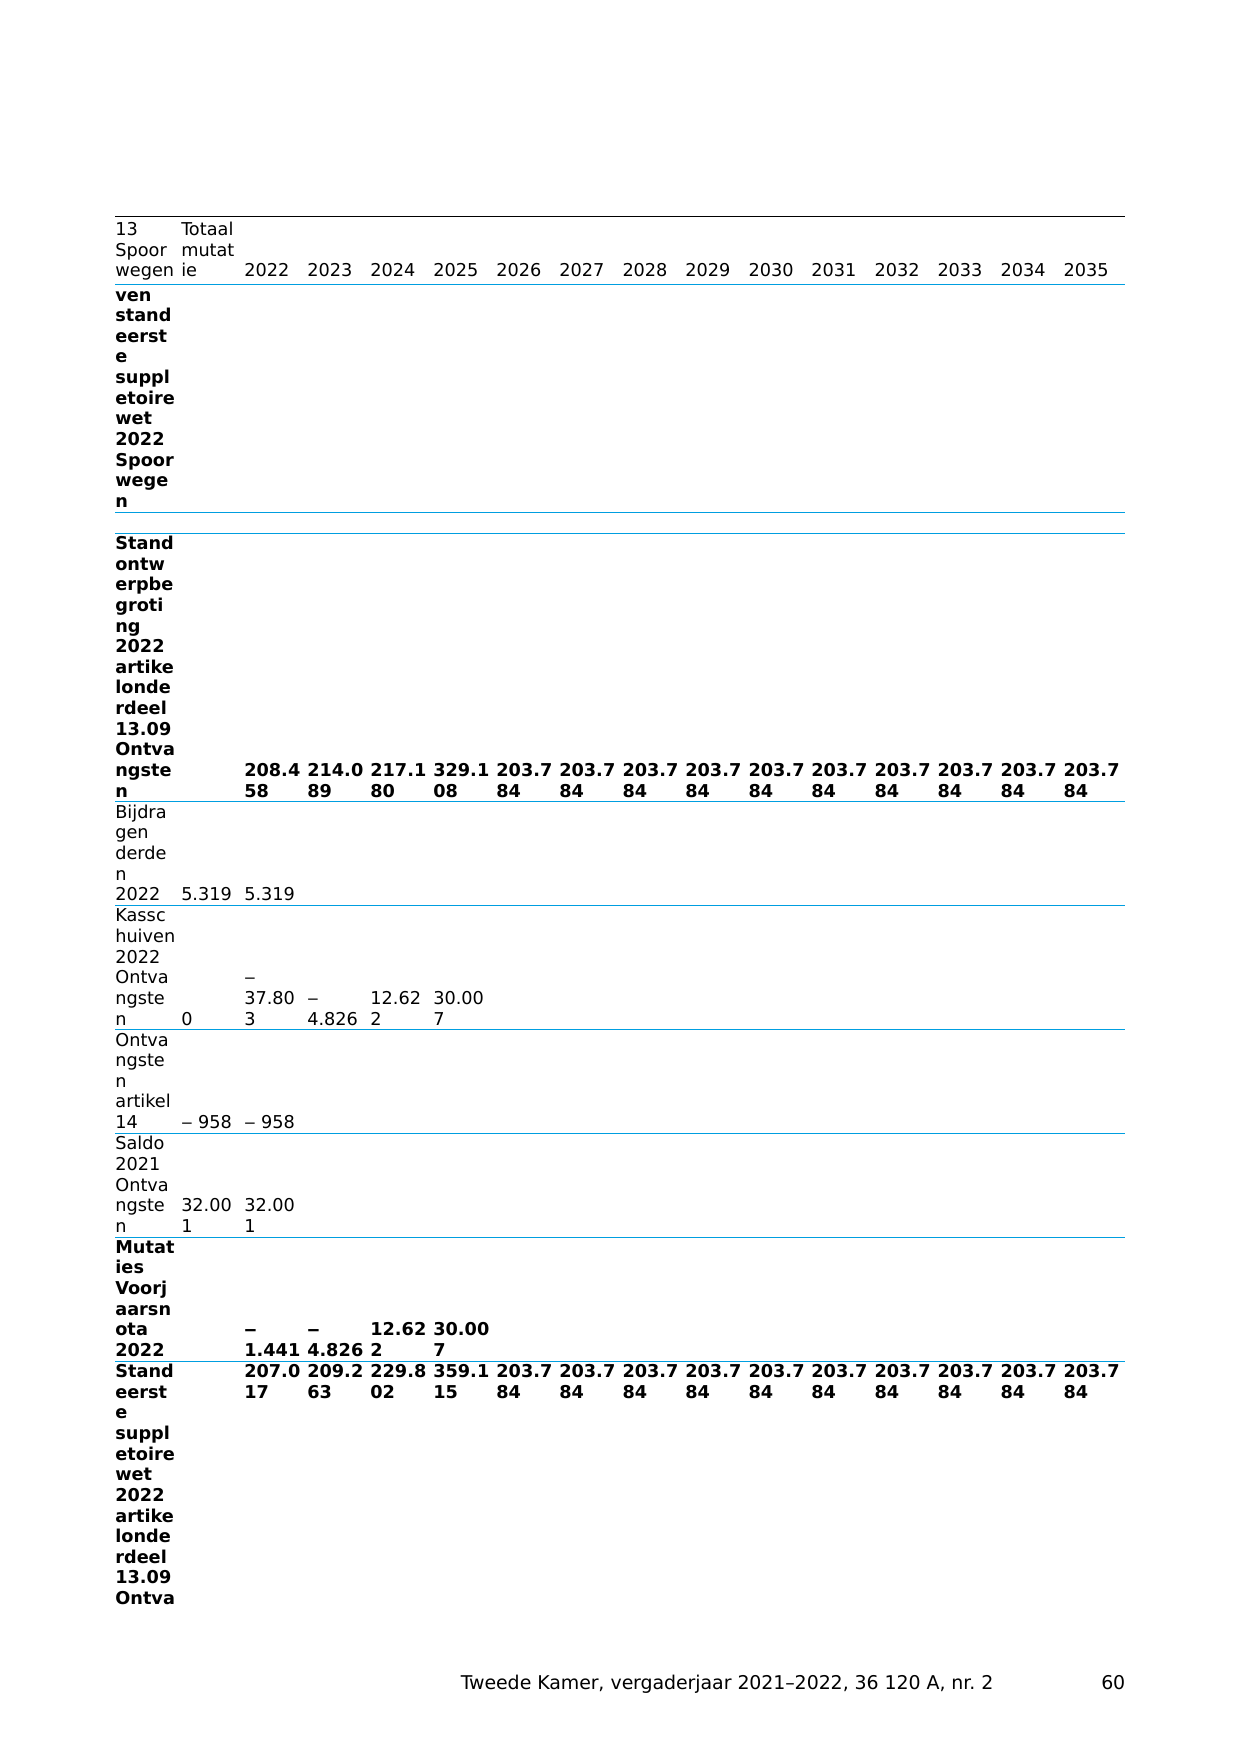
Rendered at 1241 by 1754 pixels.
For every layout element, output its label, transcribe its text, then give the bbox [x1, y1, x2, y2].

table_cell [556, 513, 619, 532]
table_cell [682, 285, 745, 511]
table_cell [808, 1238, 871, 1361]
table_cell 209.263 [304, 1362, 367, 1609]
table_cell [1060, 285, 1125, 511]
table_cell ‒ 1.441 [241, 1238, 304, 1361]
table_cell [619, 1238, 682, 1361]
table_cell [934, 285, 997, 511]
table_cell [367, 1030, 430, 1133]
table_cell ‒ 958 [241, 1030, 304, 1133]
table_cell 12.622 [367, 906, 430, 1029]
table_cell [304, 513, 367, 532]
table_cell [1060, 802, 1125, 905]
table_cell 214.089 [304, 534, 367, 801]
table_cell [241, 285, 304, 511]
table_cell ‒ 4.826 [304, 1238, 367, 1361]
table_cell [1060, 1030, 1125, 1133]
table_cell 203.784 [682, 534, 745, 801]
table_cell 2034 [998, 217, 1060, 284]
table_cell [556, 906, 619, 1029]
table_cell 203.784 [1060, 1362, 1125, 1609]
table_cell 203.784 [934, 1362, 997, 1609]
table_cell 203.784 [871, 534, 934, 801]
table_cell 2028 [619, 217, 682, 284]
table_cell [745, 1134, 808, 1236]
table_cell [178, 285, 241, 511]
table_cell 203.784 [934, 534, 997, 801]
table_cell [682, 513, 745, 532]
table_cell [178, 1238, 241, 1361]
table_cell [619, 1030, 682, 1133]
table_cell 203.784 [998, 534, 1060, 801]
table_cell [304, 1030, 367, 1133]
table_cell [871, 1030, 934, 1133]
table_cell 32.001 [241, 1134, 304, 1236]
table_cell [619, 285, 682, 511]
table_cell [1060, 1238, 1125, 1361]
table_cell ‒ 4.826 [304, 906, 367, 1029]
table_cell [745, 513, 808, 532]
table_cell 30.007 [430, 906, 493, 1029]
table_cell [998, 285, 1060, 511]
table_cell 30.007 [430, 1238, 493, 1361]
table_cell [367, 1134, 430, 1236]
table_cell [745, 906, 808, 1029]
table_cell [998, 1238, 1060, 1361]
table_cell 203.784 [808, 534, 871, 801]
table_cell 2025 [430, 217, 493, 284]
table_cell 208.458 [241, 534, 304, 801]
table_cell [493, 802, 556, 905]
table_cell [808, 513, 871, 532]
table_cell [556, 285, 619, 511]
table_cell 203.784 [871, 1362, 934, 1609]
table_cell 329.108 [430, 534, 493, 801]
table_cell [304, 285, 367, 511]
table_cell 229.802 [367, 1362, 430, 1609]
table_cell 2033 [934, 217, 997, 284]
table_cell [745, 1238, 808, 1361]
table_cell [871, 906, 934, 1029]
table_cell 203.784 [808, 1362, 871, 1609]
table_cell [1060, 1134, 1125, 1236]
table_cell [934, 1030, 997, 1133]
table_cell [493, 1030, 556, 1133]
table_header Tabel 14 Artikel 13 Spoorwegen (bedragen x € 1.000) [115, 191, 1125, 216]
table_cell 2035 [1060, 217, 1125, 284]
table_cell [871, 513, 934, 532]
table_cell [934, 1134, 997, 1236]
table_cell [1060, 513, 1125, 532]
table_cell [367, 513, 430, 532]
table_cell [556, 1134, 619, 1236]
table_cell [745, 1030, 808, 1133]
table_cell [998, 1030, 1060, 1133]
table_cell [304, 802, 367, 905]
table_cell [430, 1134, 493, 1236]
table_cell [808, 1030, 871, 1133]
table_cell [493, 285, 556, 511]
table_cell 5.319 [178, 802, 241, 905]
table_cell 2031 [808, 217, 871, 284]
table_cell [430, 1030, 493, 1133]
table_cell Stand ontwerpbegroting 2022 artikelonderdeel 13.09 Ontvangsten [115, 534, 178, 801]
table_cell ‒ 37.803 [241, 906, 304, 1029]
table_cell Mutaties Voorjaarsnota 2022 [115, 1238, 178, 1361]
table_cell 217.180 [367, 534, 430, 801]
table_cell [430, 513, 493, 532]
table_cell [430, 285, 493, 511]
table_cell 2030 [745, 217, 808, 284]
table_cell [871, 802, 934, 905]
table_cell Ontvangsten artikel 14 [115, 1030, 178, 1133]
table_cell 2032 [871, 217, 934, 284]
table_cell [745, 285, 808, 511]
table_cell [808, 906, 871, 1029]
table_cell [871, 1134, 934, 1236]
table_cell ven stand eerste suppletoire wet 2022 Spoorwegen [115, 285, 178, 511]
table_cell [745, 802, 808, 905]
table_cell [934, 1238, 997, 1361]
table_cell [998, 802, 1060, 905]
table_cell 2029 [682, 217, 745, 284]
table_cell 2027 [556, 217, 619, 284]
table_cell [367, 802, 430, 905]
table_cell [998, 906, 1060, 1029]
table_cell 5.319 [241, 802, 304, 905]
table_cell [556, 1030, 619, 1133]
table_cell 203.784 [493, 1362, 556, 1609]
table_cell [808, 1134, 871, 1236]
table_cell 203.784 [493, 534, 556, 801]
table_cell 203.784 [619, 1362, 682, 1609]
table_cell 359.115 [430, 1362, 493, 1609]
table_cell [241, 513, 304, 532]
table_cell [998, 513, 1060, 532]
table_cell [430, 802, 493, 905]
table_cell [682, 1238, 745, 1361]
table_cell Bijdragen derden 2022 [115, 802, 178, 905]
table_cell 203.784 [619, 534, 682, 801]
table_cell 203.784 [998, 1362, 1060, 1609]
table_cell [178, 513, 241, 532]
table_cell 13 Spoorwegen [115, 217, 178, 284]
table_cell [493, 1134, 556, 1236]
table_cell [619, 906, 682, 1029]
table_cell [682, 906, 745, 1029]
table_cell 203.784 [556, 534, 619, 801]
table_cell [871, 285, 934, 511]
table_cell [934, 906, 997, 1029]
table_cell 0 [178, 906, 241, 1029]
table_cell Kasschuiven 2022 Ontvangsten [115, 906, 178, 1029]
table_cell [115, 513, 178, 532]
table_cell [493, 1238, 556, 1361]
table_cell [619, 1134, 682, 1236]
table_cell Totaal mutatie [178, 217, 241, 284]
table_cell ‒ 958 [178, 1030, 241, 1133]
table_cell [304, 1134, 367, 1236]
table_cell 203.784 [556, 1362, 619, 1609]
table_cell [367, 285, 430, 511]
table_cell 2026 [493, 217, 556, 284]
table_cell 207.017 [241, 1362, 304, 1609]
table_cell Saldo 2021 Ontvangsten [115, 1134, 178, 1236]
table_cell [178, 1362, 241, 1609]
table_cell 2023 [304, 217, 367, 284]
table_cell 2024 [367, 217, 430, 284]
table_cell [934, 802, 997, 905]
table_cell [682, 1134, 745, 1236]
table_cell [934, 513, 997, 532]
table_cell [556, 1238, 619, 1361]
table_cell 203.784 [1060, 534, 1125, 801]
table_cell 12.622 [367, 1238, 430, 1361]
table_cell [682, 802, 745, 905]
table_cell [556, 802, 619, 905]
table_cell [619, 802, 682, 905]
table_cell [808, 285, 871, 511]
table_cell [1060, 906, 1125, 1029]
table_cell 2022 [241, 217, 304, 284]
table_cell [178, 534, 241, 801]
table_cell [493, 906, 556, 1029]
table_cell [808, 802, 871, 905]
table_cell [619, 513, 682, 532]
table_cell 203.784 [745, 534, 808, 801]
table_cell [682, 1030, 745, 1133]
table_cell Stand eerste suppletoire wet 2022 artikelonderdeel 13.09 Ontva [115, 1362, 178, 1609]
table_cell 203.784 [745, 1362, 808, 1609]
table_cell [998, 1134, 1060, 1236]
table_cell 32.001 [178, 1134, 241, 1236]
table_cell [871, 1238, 934, 1361]
table_cell [493, 513, 556, 532]
table_cell 203.784 [682, 1362, 745, 1609]
